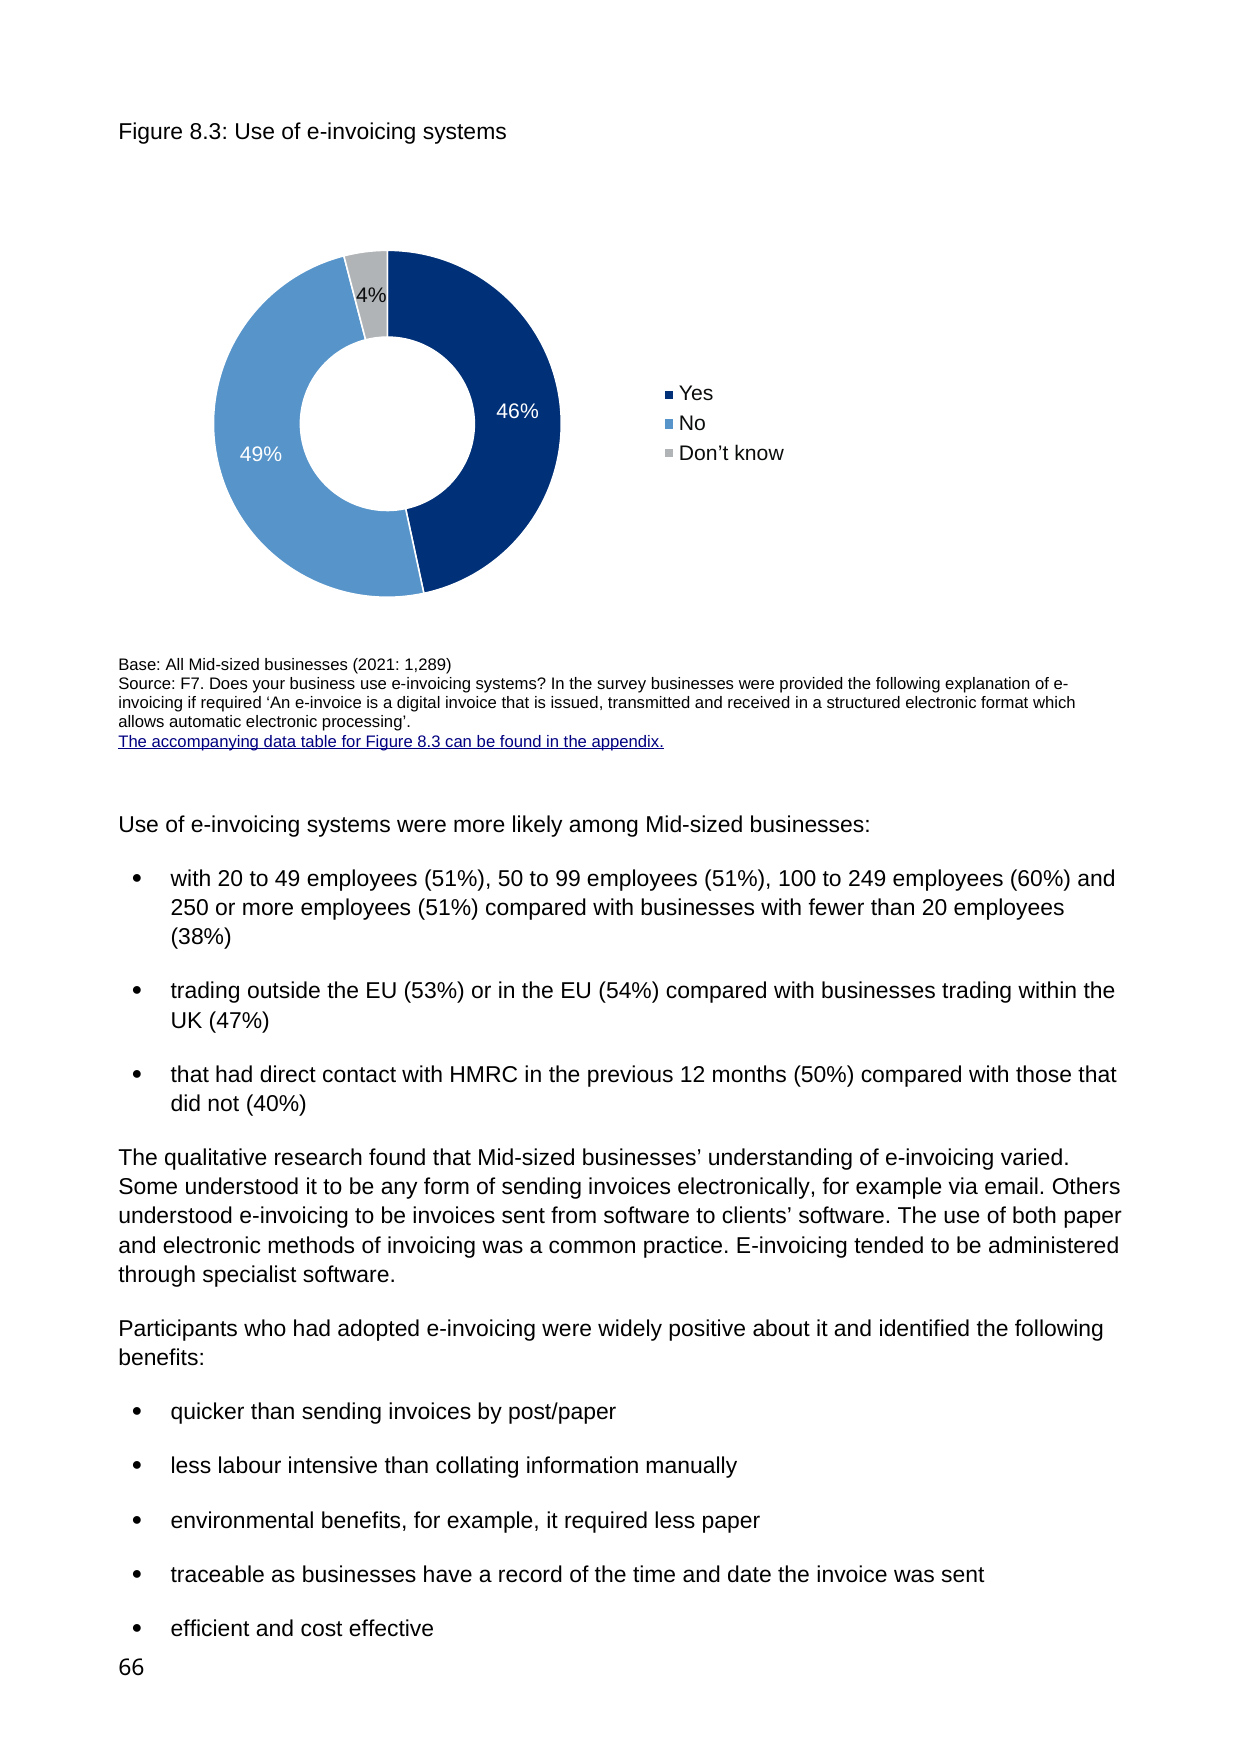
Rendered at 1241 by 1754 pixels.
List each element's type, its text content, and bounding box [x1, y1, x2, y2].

list trading outside the EU (53%) or in the EU (54%) compared with businesses trading within the UK (47%) [133, 976, 1122, 1034]
text Use of e-invoicing systems were more likely among Mid-sized businesses: [118, 809, 1122, 838]
list traceable as businesses have a record of the time and date the invoice was sent [133, 1559, 1122, 1588]
list environmental benefits, for example, it required less paper [133, 1505, 1122, 1534]
list efficient and cost effective [133, 1613, 1122, 1642]
list less labour intensive than collating information manually [133, 1451, 1122, 1480]
list quicker than sending invoices by post/paper [133, 1396, 1122, 1426]
subtitle Figure 8.3: Use of e-invoicing systems [118, 118, 1122, 144]
list that had direct contact with HMRC in the previous 12 months (50%) compared with those that did not (40%) [133, 1059, 1122, 1117]
text The qualitative research found that Mid-sized businesses’ understanding of e-invoicing varied. Some understood it to be any form of sending invoices electronically, for example via email. Others understood e-invoicing to be invoices sent from software to clients’ software. The use of both paper and electronic methods of invoicing was a common practice. E-invoicing tended to be administered through specialist software. [118, 1142, 1122, 1288]
text Base: All Mid-sized businesses (2021: 1,289) Source: F7. Does your business use e-invoicing systems? In the survey businesses were provided the following explanation of e-invoicing if required ‘An e-invoice is a digital invoice that is issued, transmitted and received in a structured electronic format which allows automatic electronic processing’. The accompanying data table for Figure 8.3 can be found in the appendix. [118, 655, 1122, 751]
list with 20 to 49 employees (51%), 50 to 99 employees (51%), 100 to 249 employees (60%) and 250 or more employees (51%) compared with businesses with fewer than 20 employees (38%) [133, 863, 1122, 951]
text Participants who had adopted e-invoicing were widely positive about it and identified the following benefits: [118, 1313, 1122, 1371]
